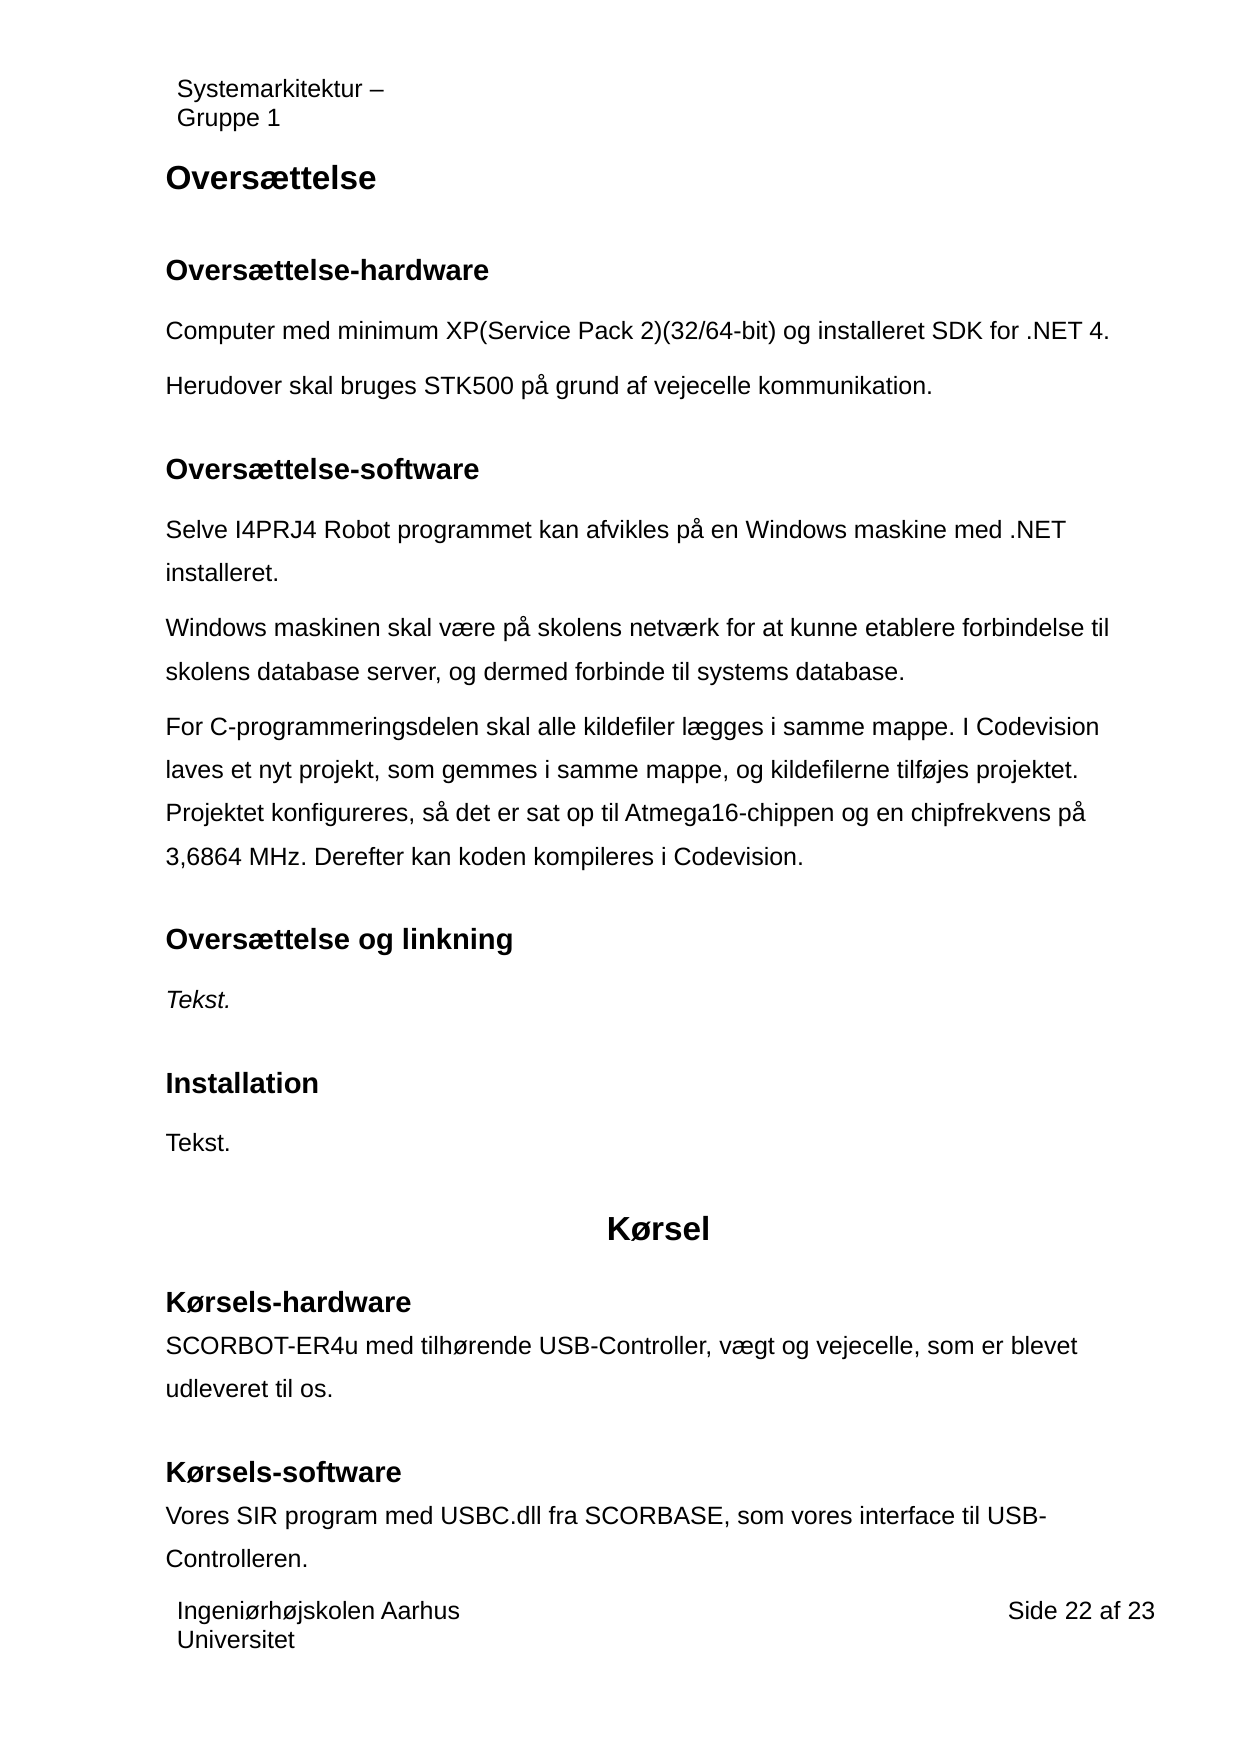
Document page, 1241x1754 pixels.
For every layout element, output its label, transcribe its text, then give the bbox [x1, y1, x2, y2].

text Computer med minimum XP(Service Pack 2)(32/64-bit) og installeret SDK for .NET 4. [165, 316, 1152, 344]
subtitle Kørsel [165, 1209, 1152, 1247]
subtitle Installation [165, 1066, 1152, 1099]
subtitle Oversættelse og linkning [165, 922, 1152, 956]
subtitle Oversættelse-hardware [165, 253, 1152, 286]
text Tekst. [165, 1128, 1152, 1157]
text For C-programmeringsdelen skal alle kildefiler lægges i samme mappe. I Codevision laves et nyt projekt, som gemmes i samme mappe, og kildefilerne tilføjes projektet. Projektet konfigureres, så det er sat op til Atmega16-chippen og en chipfrekvens på 3,6864 MHz. Derefter kan koden kompileres i Codevision. [165, 712, 1152, 870]
subtitle Kørsels-hardware [165, 1285, 1152, 1318]
text Windows maskinen skal være på skolens netværk for at kunne etablere forbindelse til skolens database server, og dermed forbinde til systems database. [165, 613, 1152, 685]
text Vores SIR program med USBC.dll fra SCORBASE, som vores interface til USB-Controlleren. [165, 1501, 1152, 1573]
subtitle Oversættelse [165, 158, 1152, 196]
subtitle Kørsels-software [165, 1455, 1152, 1488]
text Herudover skal bruges STK500 på grund af vejecelle kommunikation. [165, 371, 1152, 400]
text Selve I4PRJ4 Robot programmet kan afvikles på en Windows maskine med .NET installeret. [165, 515, 1152, 587]
subtitle Oversættelse-software [165, 452, 1152, 485]
text Tekst. [165, 985, 1152, 1014]
text SCORBOT-ER4u med tilhørende USB-Controller, vægt og vejecelle, som er blevet udleveret til os. [165, 1331, 1152, 1403]
